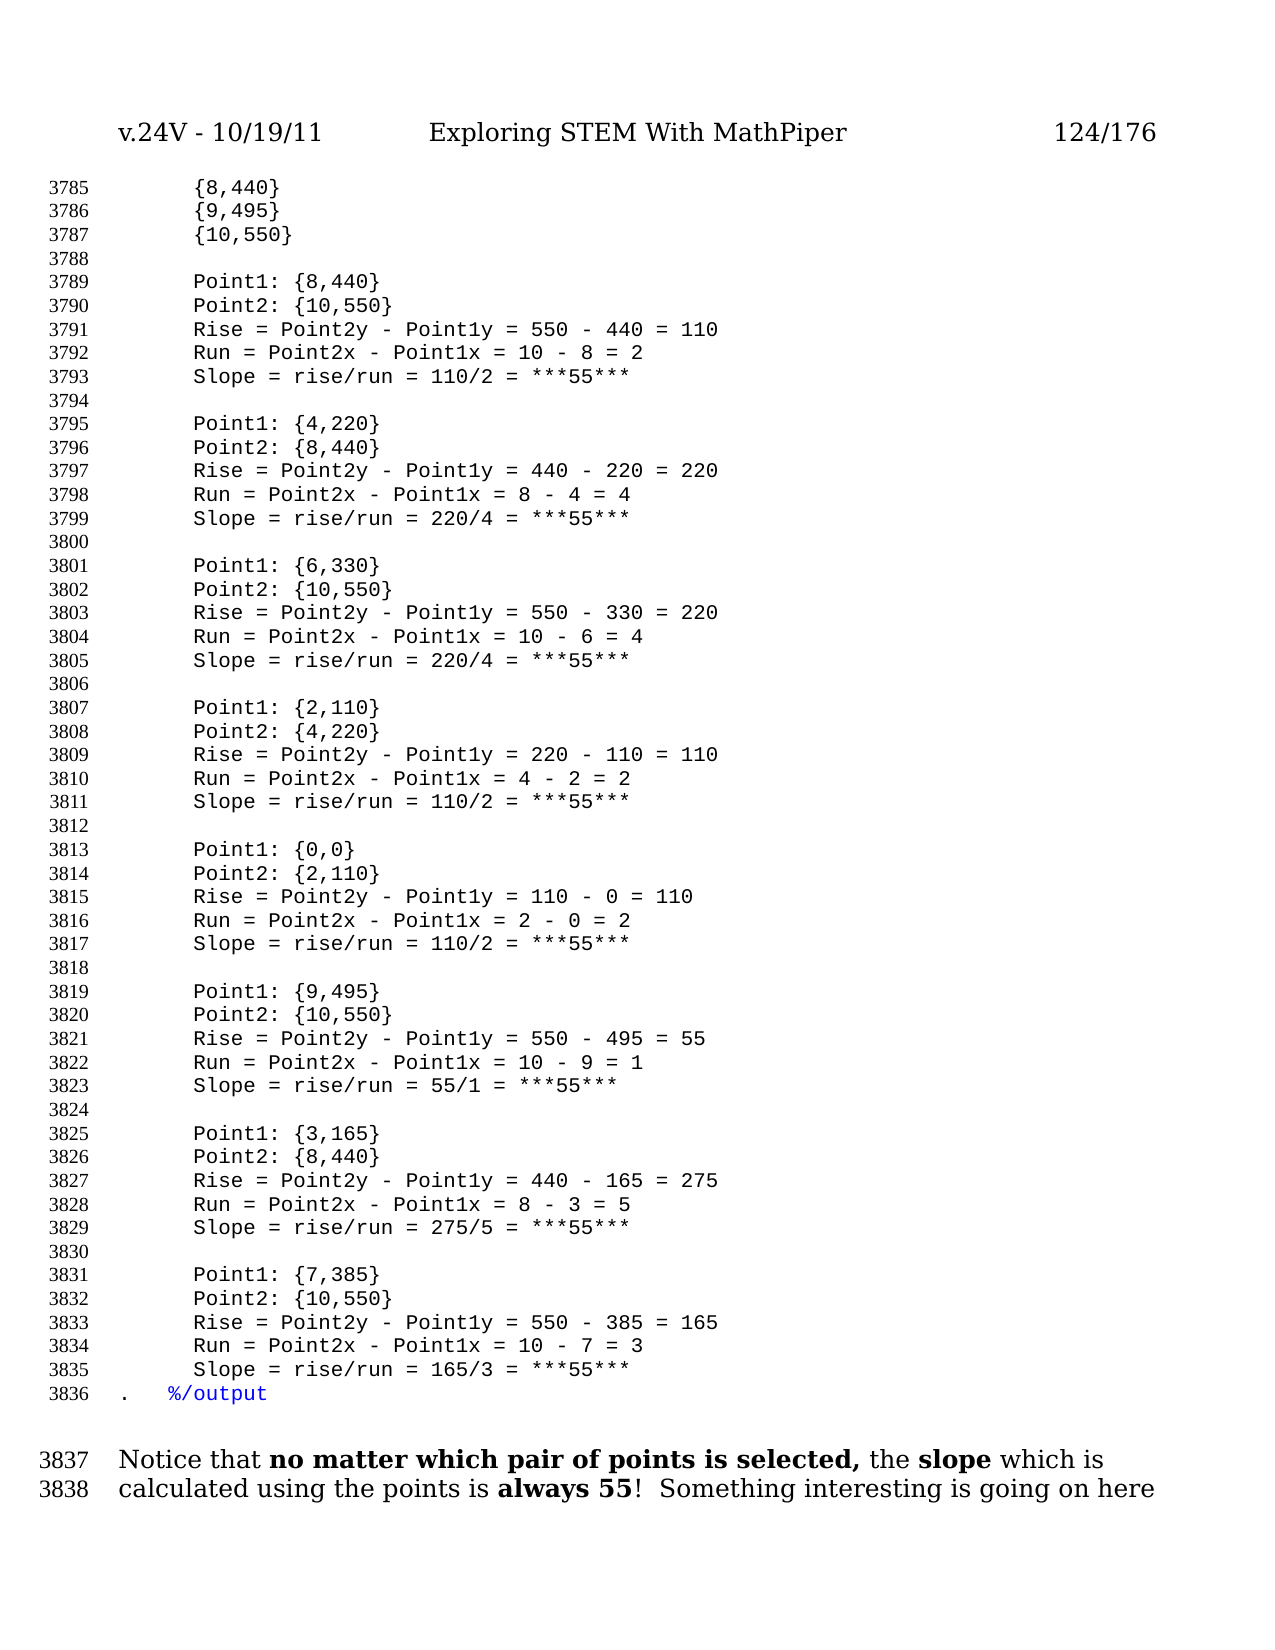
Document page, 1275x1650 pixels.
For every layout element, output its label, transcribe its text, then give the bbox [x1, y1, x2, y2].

text . %/output [118, 1383, 1157, 1406]
text Run = Point2x - Point1x = 10 - 7 = 3 [118, 1335, 1157, 1359]
text Point2: {10,550} [118, 579, 1157, 602]
text Rise = Point2y - Point1y = 550 - 495 = 55 [118, 1028, 1157, 1052]
text Slope = rise/run = 110/2 = ***55*** [118, 933, 1157, 957]
text Point1: {4,220} [118, 413, 1157, 437]
text Slope = rise/run = 275/5 = ***55*** [118, 1217, 1157, 1241]
text Point2: {10,550} [118, 295, 1157, 319]
text {10,550} [118, 224, 1157, 248]
text Run = Point2x - Point1x = 8 - 3 = 5 [118, 1193, 1157, 1217]
text Slope = rise/run = 55/1 = ***55*** [118, 1075, 1157, 1099]
text Point1: {6,330} [118, 555, 1157, 579]
text Point2: {10,550} [118, 1288, 1157, 1312]
text Slope = rise/run = 110/2 = ***55*** [118, 792, 1157, 815]
text Point2: {10,550} [118, 1004, 1157, 1028]
text Point1: {8,440} [118, 271, 1157, 295]
text Point2: {8,440} [118, 437, 1157, 461]
text Rise = Point2y - Point1y = 550 - 385 = 165 [118, 1312, 1157, 1335]
text {9,495} [118, 200, 1157, 224]
text Run = Point2x - Point1x = 2 - 0 = 2 [118, 910, 1157, 933]
text Run = Point2x - Point1x = 10 - 8 = 2 [118, 342, 1157, 366]
text Point2: {8,440} [118, 1146, 1157, 1170]
text Point1: {7,385} [118, 1264, 1157, 1288]
text Notice that no matter which pair of points is selected, the slope which is calculated using the points is always 55! Something interesting is going on here [118, 1445, 1157, 1503]
text Rise = Point2y - Point1y = 110 - 0 = 110 [118, 886, 1157, 910]
text Point1: {0,0} [118, 839, 1157, 862]
text Point1: {3,165} [118, 1123, 1157, 1146]
text Slope = rise/run = 220/4 = ***55*** [118, 650, 1157, 673]
text Rise = Point2y - Point1y = 550 - 440 = 110 [118, 319, 1157, 342]
text Run = Point2x - Point1x = 10 - 9 = 1 [118, 1052, 1157, 1075]
text Point1: {9,495} [118, 981, 1157, 1004]
text Rise = Point2y - Point1y = 220 - 110 = 110 [118, 744, 1157, 768]
text Rise = Point2y - Point1y = 550 - 330 = 220 [118, 602, 1157, 626]
text Point2: {2,110} [118, 862, 1157, 886]
text Slope = rise/run = 110/2 = ***55*** [118, 366, 1157, 389]
text Point1: {2,110} [118, 697, 1157, 721]
text Run = Point2x - Point1x = 4 - 2 = 2 [118, 768, 1157, 792]
text Rise = Point2y - Point1y = 440 - 220 = 220 [118, 461, 1157, 484]
text Run = Point2x - Point1x = 10 - 6 = 4 [118, 626, 1157, 650]
text Point2: {4,220} [118, 721, 1157, 744]
text Slope = rise/run = 165/3 = ***55*** [118, 1359, 1157, 1383]
text Run = Point2x - Point1x = 8 - 4 = 4 [118, 484, 1157, 508]
text {8,440} [118, 177, 1157, 200]
text Slope = rise/run = 220/4 = ***55*** [118, 508, 1157, 531]
text Rise = Point2y - Point1y = 440 - 165 = 275 [118, 1170, 1157, 1193]
